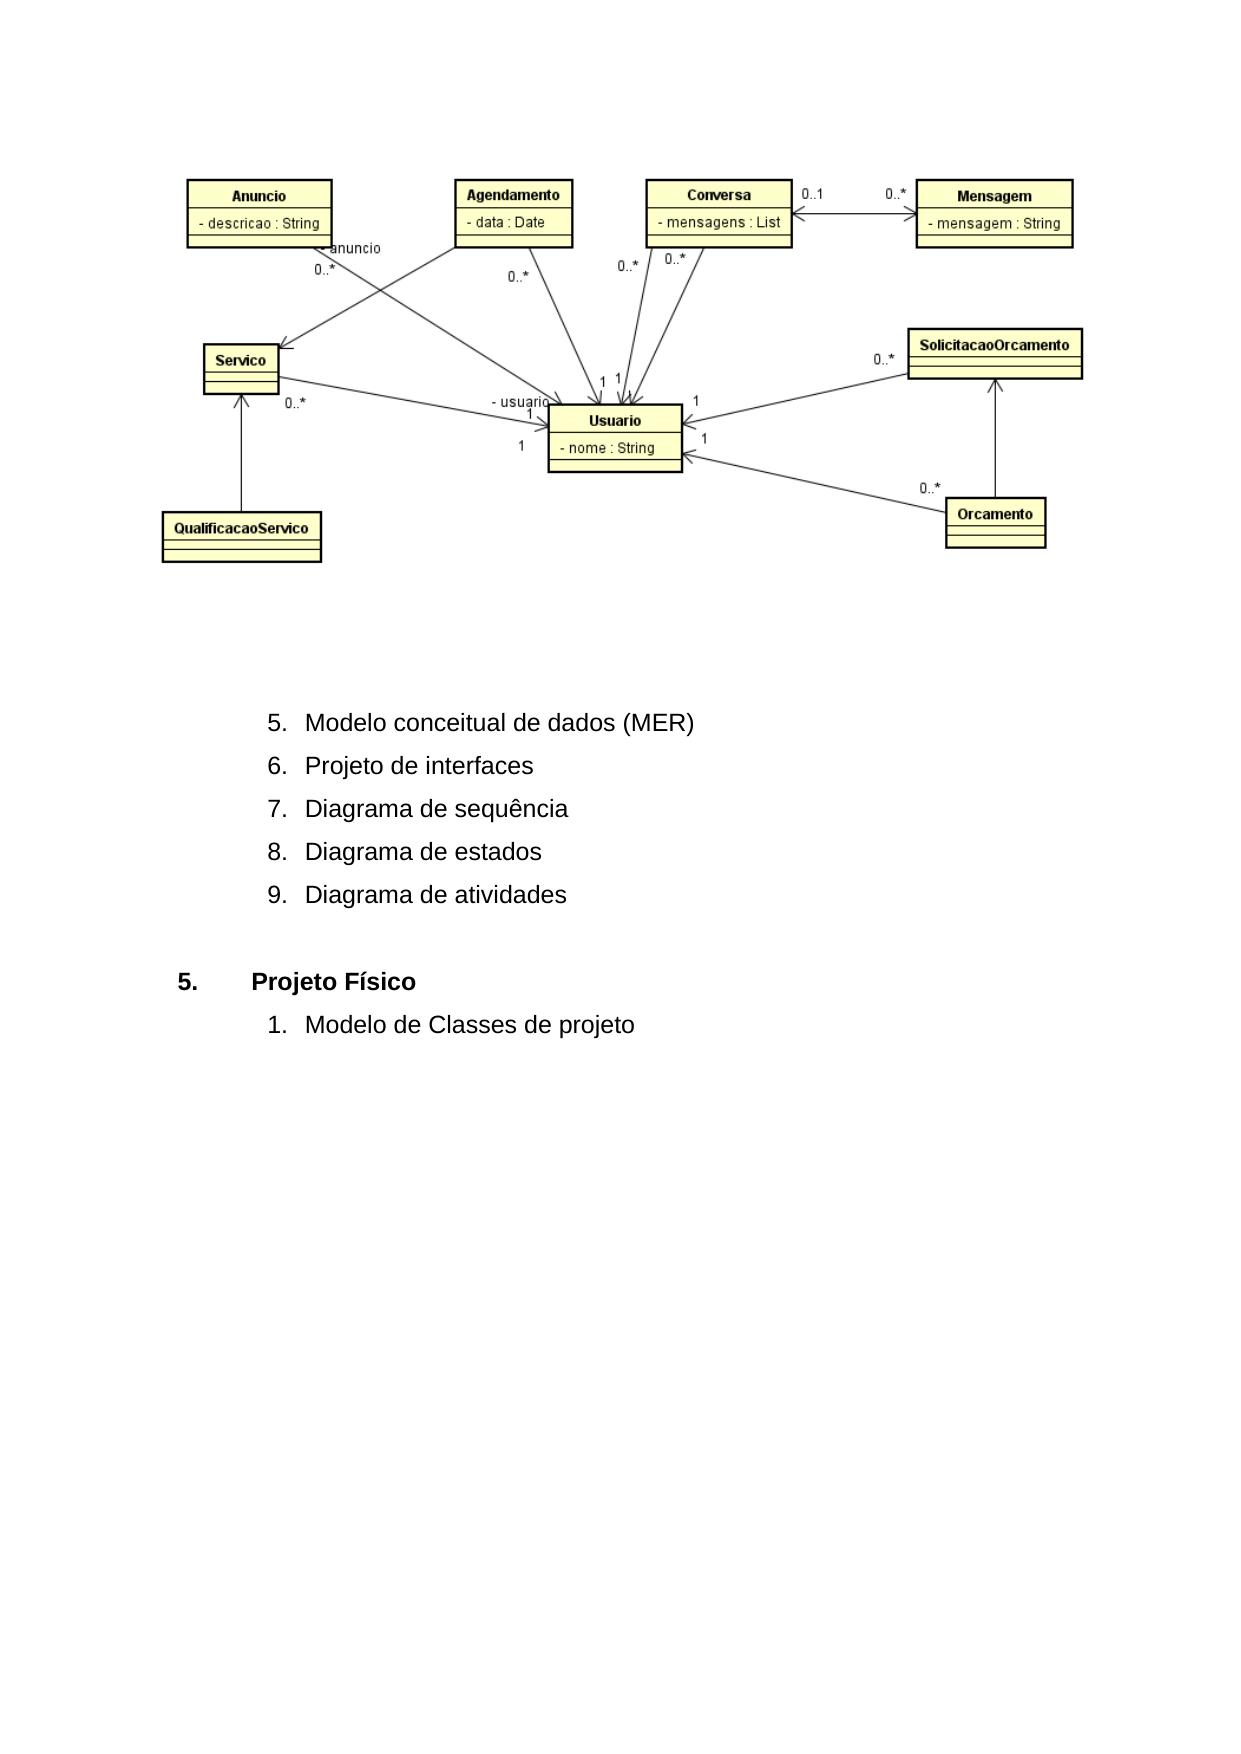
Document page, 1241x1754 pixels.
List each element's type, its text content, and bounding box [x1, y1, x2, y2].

picture [150, 147, 1147, 608]
list Diagrama de atividades [267, 881, 1063, 909]
list Diagrama de estados [267, 837, 1063, 866]
list Modelo de Classes de projeto [267, 1010, 1063, 1039]
list Modelo conceitual de dados (MER) [267, 708, 1063, 737]
list Diagrama de sequência [267, 794, 1063, 823]
list Projeto Físico [177, 967, 1063, 996]
list Projeto de interfaces [267, 751, 1063, 780]
